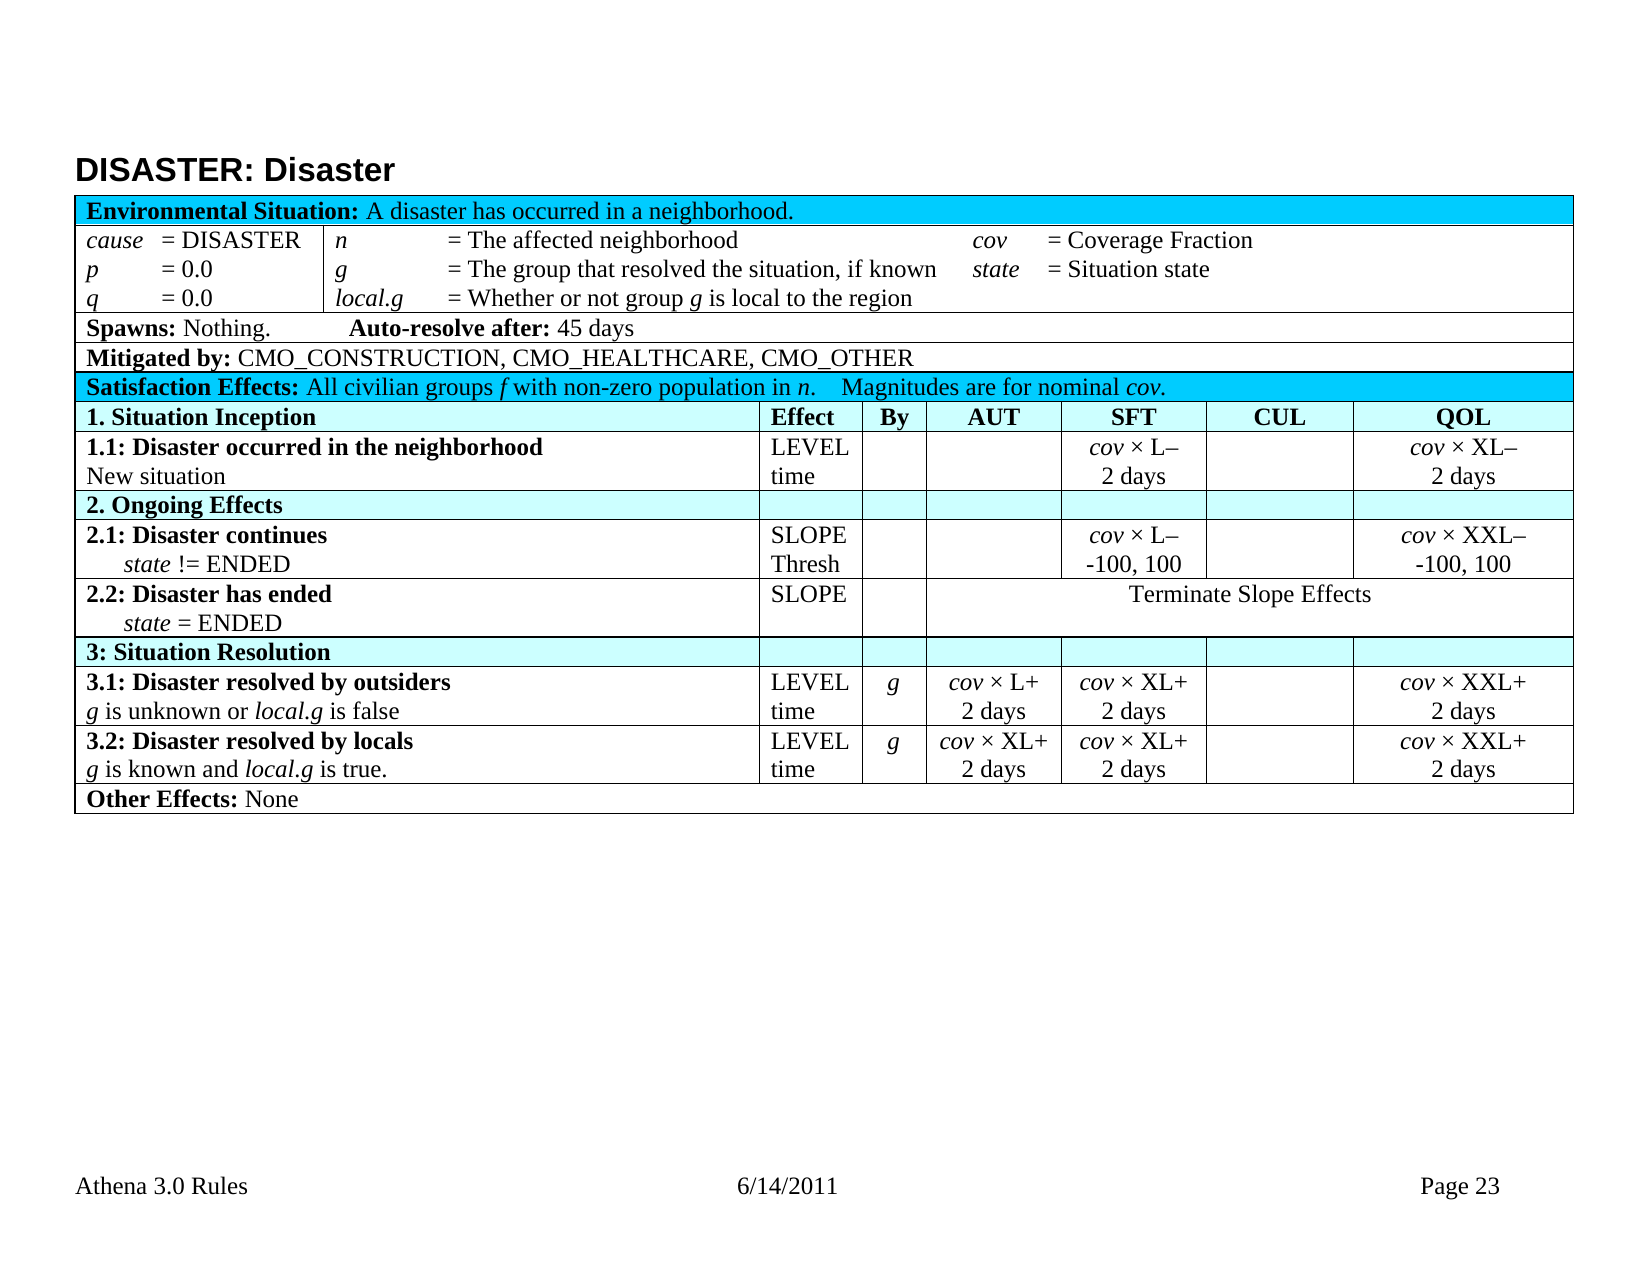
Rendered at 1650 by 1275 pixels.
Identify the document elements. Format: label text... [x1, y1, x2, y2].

table_cell Other Effects: None [76, 784, 1573, 813]
table_cell [760, 491, 862, 519]
table_cell [863, 432, 926, 489]
table_cell cause = DISASTER p = 0.0 q = 0.0 [76, 226, 323, 312]
table_cell Effect [760, 402, 862, 431]
table_cell cov × XXL– -100, 100 [1354, 520, 1573, 578]
table_cell 3: Situation Resolution [76, 638, 759, 666]
table_cell cov × XXL+ 2 days [1354, 726, 1573, 783]
table_cell [1207, 726, 1353, 783]
table_cell cov × XL– 2 days [1354, 432, 1573, 489]
table_cell 3.2: Disaster resolved by locals g is known and local.g is true. [76, 726, 759, 783]
table_cell 2.2: Disaster has ended state = ENDED [76, 579, 759, 636]
table_cell cov × L– -100, 100 [1062, 520, 1206, 578]
table_cell Satisfaction Effects: All civilian groups f with non-zero population in n. Magnitudes are for nominal cov. [76, 373, 1573, 401]
table_cell [1207, 638, 1353, 666]
table_cell AUT [927, 402, 1061, 431]
table_cell LEVEL time [760, 432, 862, 489]
table_cell [760, 638, 862, 666]
table_cell g [863, 667, 926, 725]
table_header Environmental Situation: A disaster has occurred in a neighborhood. [76, 196, 1573, 224]
table_cell 3.1: Disaster resolved by outsiders g is unknown or local.g is false [76, 667, 759, 725]
table_cell Mitigated by: CMO_CONSTRUCTION, CMO_HEALTHCARE, CMO_OTHER [76, 343, 1573, 371]
table_cell LEVEL time [760, 726, 862, 783]
table_cell [927, 491, 1061, 519]
table_cell [1207, 491, 1353, 519]
table_cell LEVEL time [760, 667, 862, 725]
table_cell [1207, 520, 1353, 578]
table_cell SFT [1062, 402, 1206, 431]
table_cell 2. Ongoing Effects [76, 491, 759, 519]
table_cell By [863, 402, 926, 431]
table_cell QOL [1354, 402, 1573, 431]
table_cell [863, 638, 926, 666]
table_cell g [863, 726, 926, 783]
table_cell [1354, 491, 1573, 519]
table_cell [863, 579, 926, 636]
table_cell Terminate Slope Effects [927, 579, 1573, 636]
table_cell [927, 520, 1061, 578]
table_cell CUL [1207, 402, 1353, 431]
table_cell SLOPE [760, 579, 862, 636]
table_cell [1062, 491, 1206, 519]
table_cell [863, 491, 926, 519]
table_cell cov × XL+ 2 days [927, 726, 1061, 783]
table_cell [1062, 638, 1206, 666]
table_cell cov × XXL+ 2 days [1354, 667, 1573, 725]
table_cell cov × L– 2 days [1062, 432, 1206, 489]
table_cell [1207, 667, 1353, 725]
text DISASTER: Disaster [75, 150, 1575, 188]
table_cell 1. Situation Inception [76, 402, 759, 431]
table_cell [1207, 432, 1353, 489]
table_cell [863, 520, 926, 578]
table_cell cov × XL+ 2 days [1062, 667, 1206, 725]
table_cell 1.1: Disaster occurred in the neighborhood New situation [76, 432, 759, 489]
table_cell [1354, 638, 1573, 666]
table_cell 2.1: Disaster continues state != ENDED [76, 520, 759, 578]
table_cell SLOPE Thresh [760, 520, 862, 578]
table_cell n = The affected neighborhood cov = Coverage Fraction g = The group that resolved the situation, if known state = Situation state local.g = Whether or not group g is local to the region [324, 226, 1573, 312]
table_cell cov × L+ 2 days [927, 667, 1061, 725]
table_cell [927, 638, 1061, 666]
table_cell cov × XL+ 2 days [1062, 726, 1206, 783]
table_cell [927, 432, 1061, 489]
table_cell Spawns: Nothing. Auto-resolve after: 45 days [76, 313, 1573, 342]
